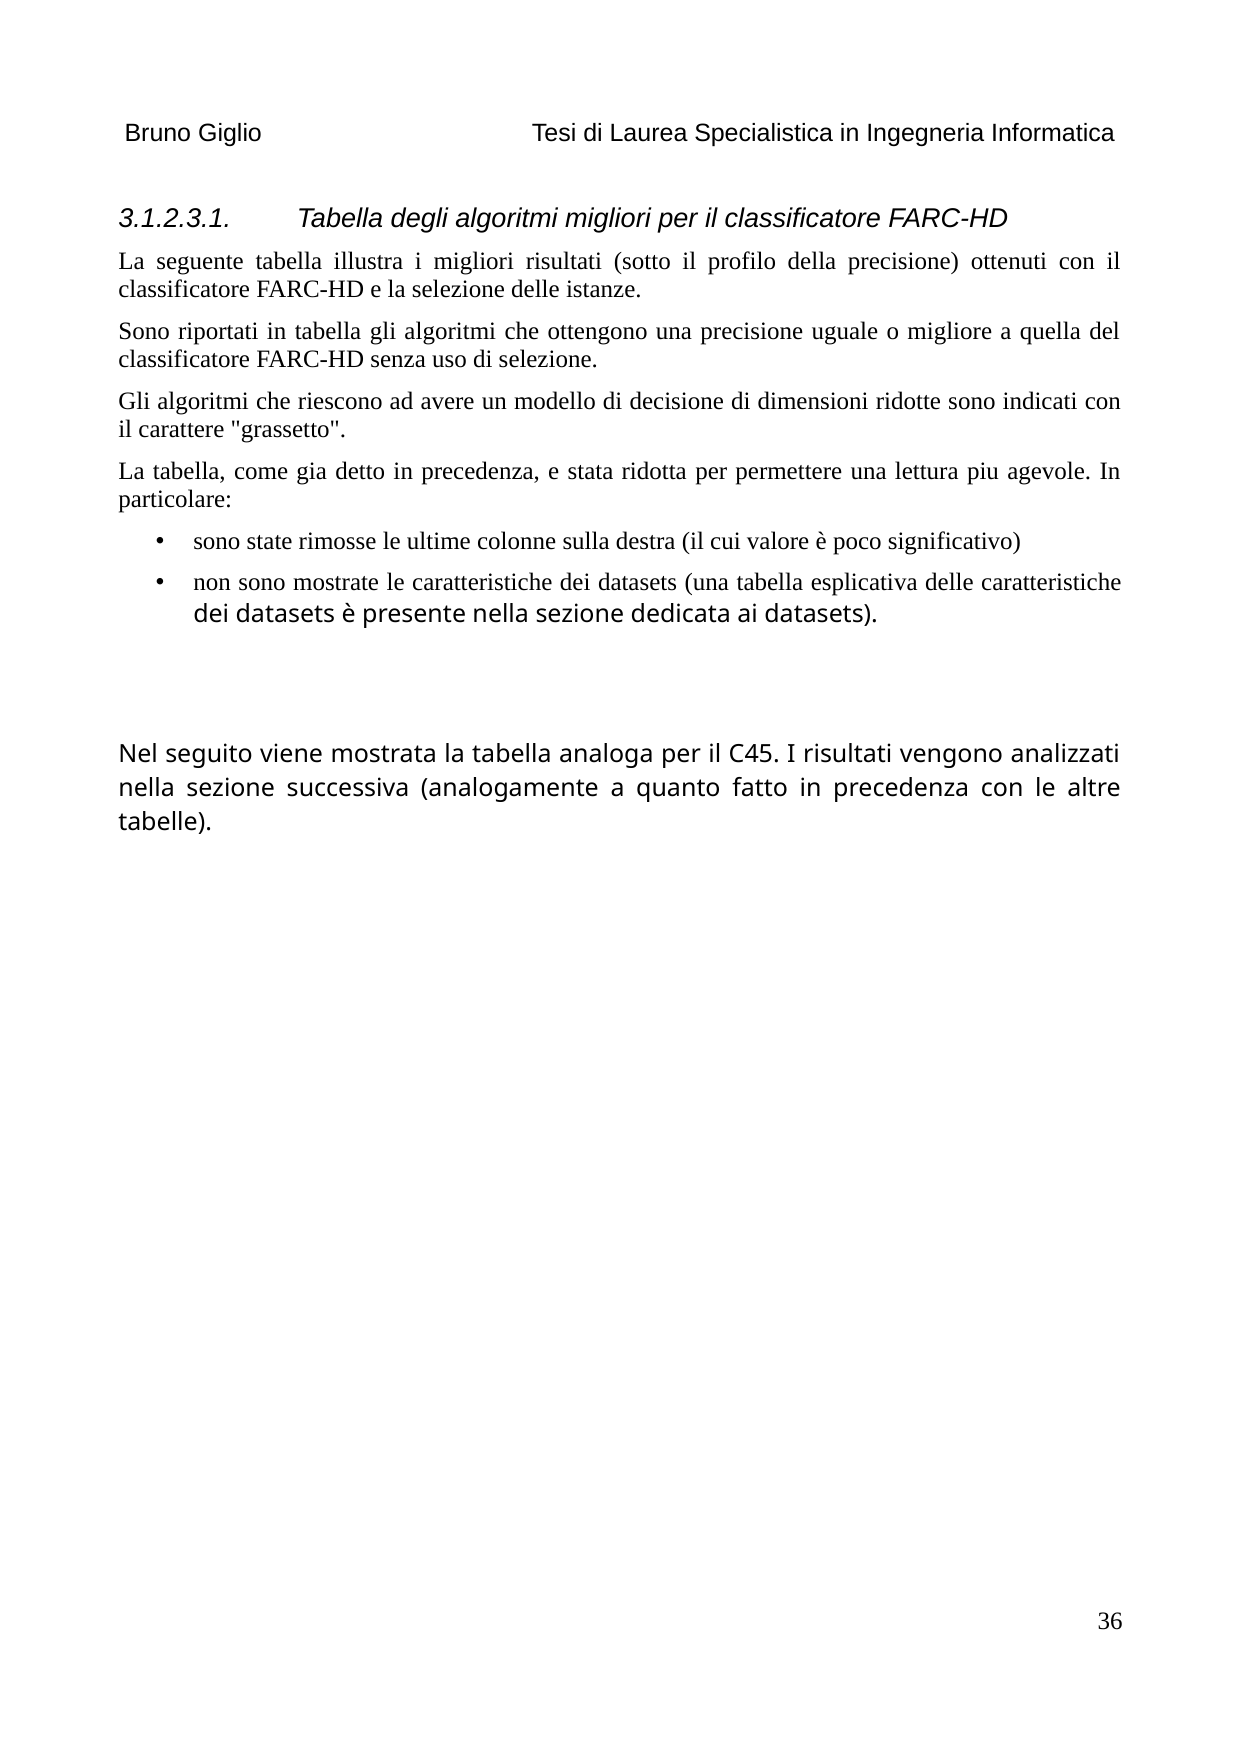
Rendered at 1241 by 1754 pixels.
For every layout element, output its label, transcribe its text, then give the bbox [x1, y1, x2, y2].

list sono state rimosse le ultime colonne sulla destra (il cui valore è poco significativo) [156, 526, 1122, 554]
subtitle Tabella degli algoritmi migliori per il classificatore FARC-HD [118, 202, 1122, 233]
text Sono riportati in tabella gli algoritmi che ottengono una precisione uguale o migliore a quella del classificatore FARC-HD senza uso di selezione. [118, 316, 1122, 373]
text Nel seguito viene mostrata la tabella analoga per il C45. I risultati vengono analizzati nella sezione successiva (analogamente a quanto fatto in precedenza con le altre tabelle). [118, 736, 1122, 838]
text Gli algoritmi che riescono ad avere un modello di decisione di dimensioni ridotte sono indicati con il carattere "grassetto". [118, 386, 1122, 443]
list non sono mostrate le caratteristiche dei datasets (una tabella esplicativa delle caratteristiche dei datasets è presente nella sezione dedicata ai datasets). [156, 567, 1122, 630]
text La tabella, come gia detto in precedenza, e stata ridotta per permettere una lettura piu agevole. In particolare: [118, 456, 1122, 513]
text La seguente tabella illustra i migliori risultati (sotto il profilo della precisione) ottenuti con il classificatore FARC-HD e la selezione delle istanze. [118, 246, 1122, 303]
